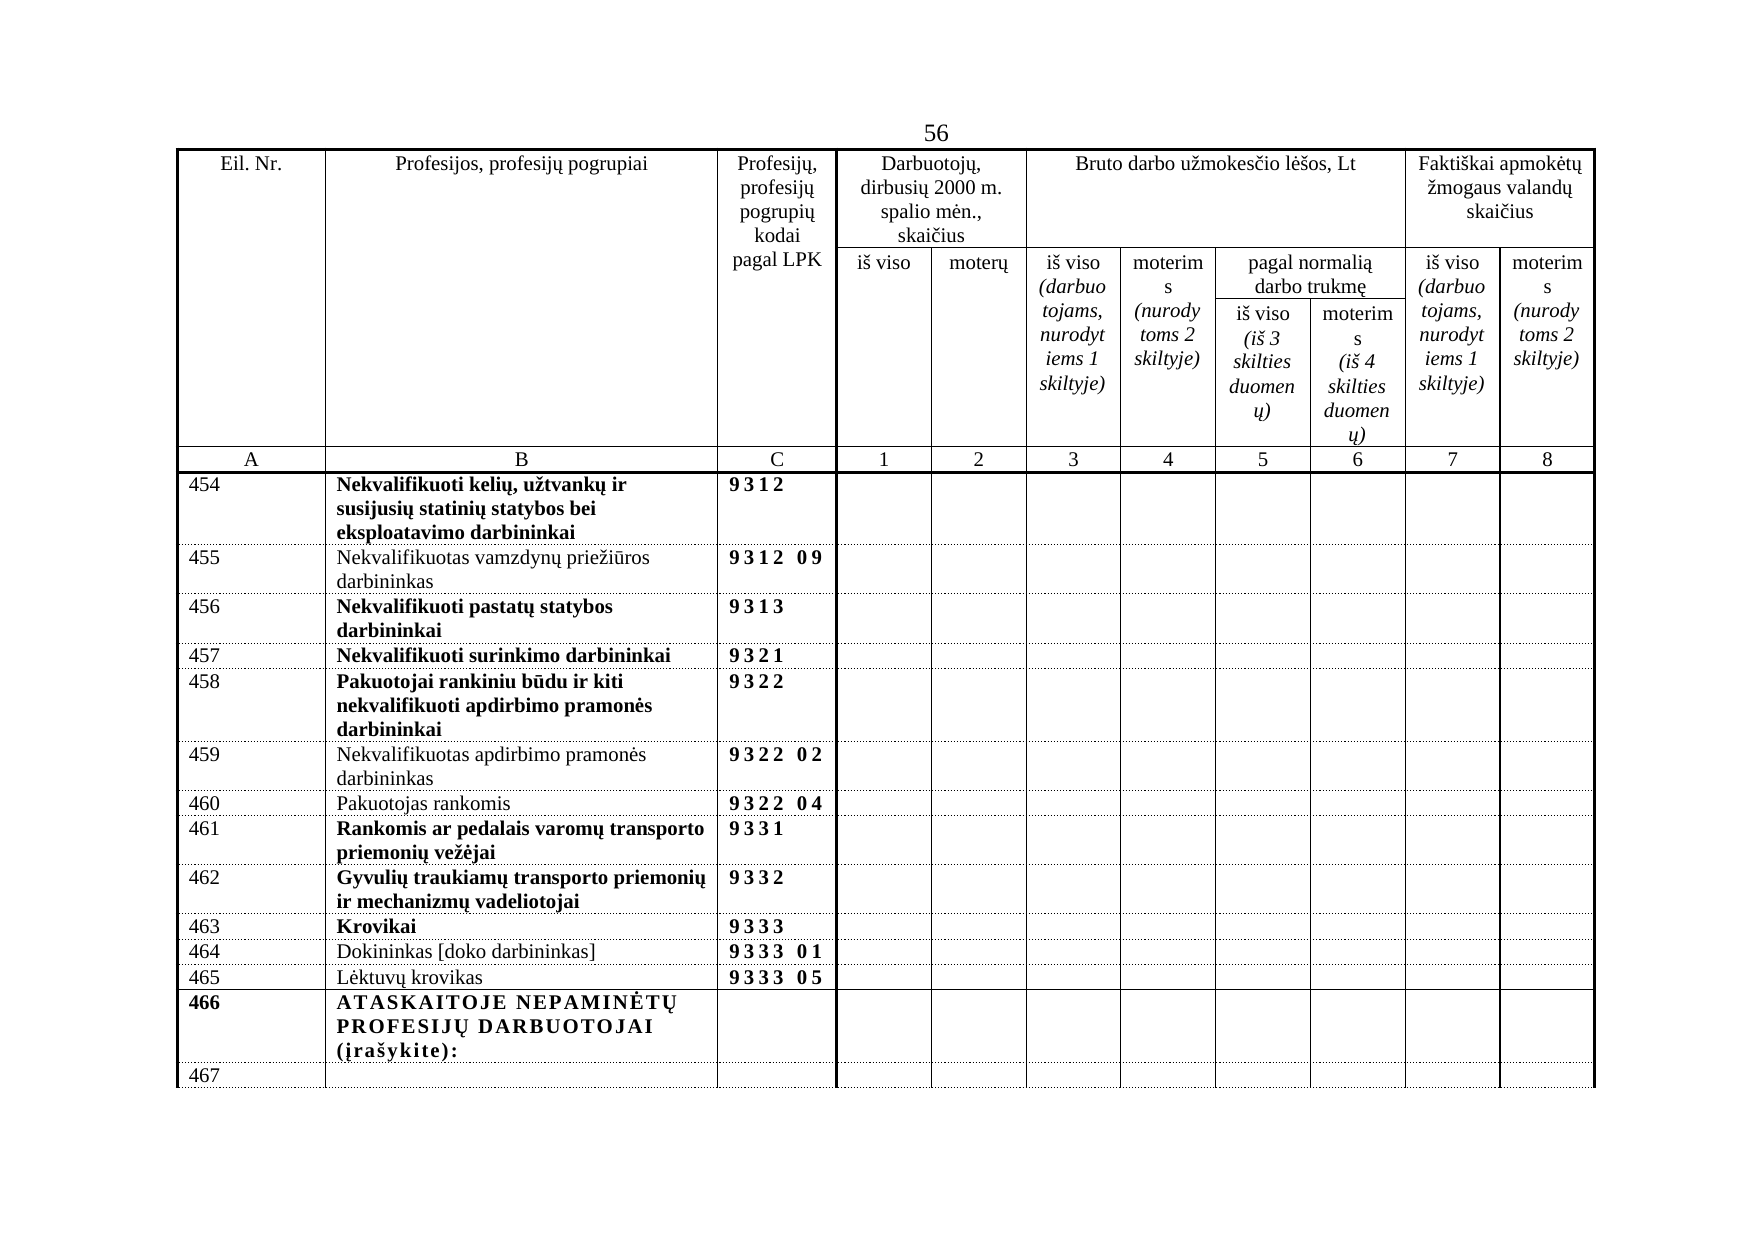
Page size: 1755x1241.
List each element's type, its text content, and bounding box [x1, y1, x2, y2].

table_cell [1216, 544, 1310, 593]
table_cell [1406, 741, 1499, 790]
table_cell [1216, 790, 1310, 815]
table_cell 9333 01 [718, 939, 835, 963]
table_cell [1027, 668, 1120, 741]
table_header Profesijų, profesijų pogrupių kodai pagal LPK [718, 151, 835, 446]
table_cell [1121, 474, 1215, 544]
table_cell [838, 864, 931, 913]
table_cell 9333 [718, 913, 835, 938]
table_cell 466 [179, 990, 325, 1062]
table_cell [718, 990, 835, 1062]
table_cell Dokininkas [doko darbininkas] [326, 939, 717, 963]
table_cell [1406, 864, 1499, 913]
table_cell [932, 913, 1026, 938]
table_cell [1216, 1062, 1310, 1087]
table_cell [1406, 643, 1499, 667]
table_header Faktiškai apmokėtų žmogaus valandų skaičius [1406, 151, 1593, 247]
table_cell 461 [179, 815, 325, 864]
table_cell [838, 544, 931, 593]
table_cell [1311, 864, 1405, 913]
table_cell 9322 02 [718, 741, 835, 790]
table_cell Nekvalifikuoti surinkimo darbininkai [326, 643, 717, 667]
table_cell [1121, 1062, 1215, 1087]
table_cell C [718, 447, 835, 471]
table_cell [1406, 990, 1499, 1062]
table_cell [1121, 913, 1215, 938]
table_cell [1121, 964, 1215, 989]
table_cell Krovikai [326, 913, 717, 938]
table_cell [1501, 964, 1593, 989]
table_cell [1216, 643, 1310, 667]
table_cell [1311, 1062, 1405, 1087]
table_cell Gyvulių traukiamų transporto priemonių ir mechanizmų vadeliotojai [326, 864, 717, 913]
table_cell [838, 1062, 931, 1087]
table_cell 9312 [718, 474, 835, 544]
table_cell 3 [1027, 447, 1120, 471]
table_cell [1027, 593, 1120, 642]
table_cell [1406, 474, 1499, 544]
table_cell B [326, 447, 717, 471]
table_header Bruto darbo užmokesčio lėšos, Lt [1027, 151, 1405, 247]
table_cell Rankomis ar pedalais varomų transporto priemonių vežėjai [326, 815, 717, 864]
table_cell A [179, 447, 325, 471]
table_cell [1216, 864, 1310, 913]
table_header Profesijos, profesijų pogrupiai [326, 151, 717, 446]
table_cell [1311, 913, 1405, 938]
table_cell [1027, 913, 1120, 938]
table_cell [1406, 964, 1499, 989]
table_cell [932, 964, 1026, 989]
table_cell [1121, 668, 1215, 741]
table_cell [1027, 741, 1120, 790]
table_cell 9322 04 [718, 790, 835, 815]
table_cell [1216, 964, 1310, 989]
table_cell iš viso (iš 3 skilties duomenų) [1216, 299, 1310, 446]
table_cell 9332 [718, 864, 835, 913]
table_cell [1501, 939, 1593, 963]
table_cell Nekvalifikuotas vamzdynų priežiūros darbininkas [326, 544, 717, 593]
table_cell moterims (nurodytoms 2 skiltyje) [1501, 248, 1593, 446]
table_cell [1121, 593, 1215, 642]
table_cell [1121, 864, 1215, 913]
table_cell 465 [179, 964, 325, 989]
table_cell [1501, 544, 1593, 593]
table_cell iš viso [838, 248, 931, 446]
table_cell [1027, 544, 1120, 593]
table_cell [932, 990, 1026, 1062]
table_cell [932, 593, 1026, 642]
table_cell Nekvalifikuoti kelių, užtvankų ir susijusių statinių statybos bei eksploatavimo darbininkai [326, 474, 717, 544]
table_cell 9313 [718, 593, 835, 642]
table_header Eil. Nr. [179, 151, 325, 446]
table_cell [1501, 474, 1593, 544]
table_cell [1311, 668, 1405, 741]
table_cell 458 [179, 668, 325, 741]
table_cell [1216, 593, 1310, 642]
table_cell [1311, 790, 1405, 815]
table_cell 9312 09 [718, 544, 835, 593]
table_cell [1406, 815, 1499, 864]
table_cell 9322 [718, 668, 835, 741]
table_cell [1406, 544, 1499, 593]
table_cell [1216, 990, 1310, 1062]
table_cell [1216, 668, 1310, 741]
table_cell ATASKAITOJE NEPAMINĖTŲ PROFESIJŲ DARBUOTOJAI (įrašykite): [326, 990, 717, 1062]
table_cell [1027, 474, 1120, 544]
table_cell [838, 474, 931, 544]
table_cell [1501, 864, 1593, 913]
table_cell 2 [932, 447, 1026, 471]
table_cell [1406, 939, 1499, 963]
table_header Darbuotojų, dirbusių 2000 m. spalio mėn., skaičius [838, 151, 1026, 247]
table_cell [1216, 474, 1310, 544]
table_cell [932, 668, 1026, 741]
table_cell 460 [179, 790, 325, 815]
table_cell 9331 [718, 815, 835, 864]
table_cell [1216, 815, 1310, 864]
table_cell [838, 913, 931, 938]
table_cell Lėktuvų krovikas [326, 964, 717, 989]
table_cell [932, 741, 1026, 790]
table_cell [838, 741, 931, 790]
table_cell 1 [838, 447, 931, 471]
table_cell [1121, 741, 1215, 790]
table_cell 459 [179, 741, 325, 790]
table_cell [1406, 913, 1499, 938]
table_cell [1311, 544, 1405, 593]
table_cell [1121, 815, 1215, 864]
table_cell moterų [932, 248, 1026, 446]
table_cell 9333 05 [718, 964, 835, 989]
table_cell 8 [1501, 447, 1593, 471]
table_cell pagal normalią darbo trukmę [1216, 248, 1405, 298]
table_cell [1311, 643, 1405, 667]
table_cell [1406, 668, 1499, 741]
table_cell [1027, 864, 1120, 913]
table_cell [838, 668, 931, 741]
table_cell [838, 815, 931, 864]
table_cell 5 [1216, 447, 1310, 471]
table_cell [1501, 1062, 1593, 1087]
table_cell [1406, 1062, 1499, 1087]
table_cell [1216, 913, 1310, 938]
table_cell [932, 790, 1026, 815]
table_cell iš viso (darbuotojams, nurodytiems 1 skiltyje) [1406, 248, 1499, 446]
table_cell [1311, 741, 1405, 790]
table_cell [1311, 474, 1405, 544]
table_cell [1027, 939, 1120, 963]
table_cell [1121, 939, 1215, 963]
table_cell 9321 [718, 643, 835, 667]
table_cell [1121, 643, 1215, 667]
table_cell [326, 1062, 717, 1087]
table_cell [1501, 990, 1593, 1062]
table_cell Pakuotojai rankiniu būdu ir kiti nekvalifikuoti apdirbimo pramonės darbininkai [326, 668, 717, 741]
table_cell [1311, 990, 1405, 1062]
table_cell [1027, 643, 1120, 667]
table_cell [932, 544, 1026, 593]
table_cell [1311, 593, 1405, 642]
table_cell [1121, 790, 1215, 815]
table_cell [1406, 790, 1499, 815]
table_cell [1501, 593, 1593, 642]
table_cell [932, 939, 1026, 963]
table_cell 464 [179, 939, 325, 963]
table_cell [838, 964, 931, 989]
table_cell 455 [179, 544, 325, 593]
table_cell 467 [179, 1062, 325, 1087]
table_cell [1501, 668, 1593, 741]
table_cell [932, 864, 1026, 913]
table_cell 456 [179, 593, 325, 642]
table_cell [1311, 964, 1405, 989]
table_cell [718, 1062, 835, 1087]
table_cell 4 [1121, 447, 1215, 471]
table_cell [932, 815, 1026, 864]
table_cell [1121, 544, 1215, 593]
table_cell [838, 939, 931, 963]
table_cell 463 [179, 913, 325, 938]
table_cell [1501, 643, 1593, 667]
table_cell 7 [1406, 447, 1499, 471]
table_cell [1121, 990, 1215, 1062]
table_cell [1406, 593, 1499, 642]
table_cell [1501, 741, 1593, 790]
table_cell [1501, 790, 1593, 815]
table_cell [838, 593, 931, 642]
table_cell iš viso (darbuotojams, nurodytiems 1 skiltyje) [1027, 248, 1120, 446]
table_cell [932, 643, 1026, 667]
table_cell [932, 474, 1026, 544]
table_cell Nekvalifikuotas apdirbimo pramonės darbininkas [326, 741, 717, 790]
table_cell 462 [179, 864, 325, 913]
table_cell [1027, 964, 1120, 989]
table_cell [1501, 913, 1593, 938]
table_cell 454 [179, 474, 325, 544]
table_cell [838, 990, 931, 1062]
table_cell [1501, 815, 1593, 864]
table_cell [1027, 790, 1120, 815]
table_cell [1027, 815, 1120, 864]
table_cell 457 [179, 643, 325, 667]
table_cell [1027, 990, 1120, 1062]
table_cell [1027, 1062, 1120, 1087]
table_cell moterims (iš 4 skilties duomenų) [1311, 299, 1405, 446]
table_cell [838, 643, 931, 667]
table_cell moterims (nurodytoms 2 skiltyje) [1121, 248, 1215, 446]
table_cell [1216, 741, 1310, 790]
table_cell 6 [1311, 447, 1405, 471]
table_cell Pakuotojas rankomis [326, 790, 717, 815]
table_cell [838, 790, 931, 815]
table_cell Nekvalifikuoti pastatų statybos darbininkai [326, 593, 717, 642]
table_cell [932, 1062, 1026, 1087]
table_cell [1311, 939, 1405, 963]
table_cell [1311, 815, 1405, 864]
table_cell [1216, 939, 1310, 963]
